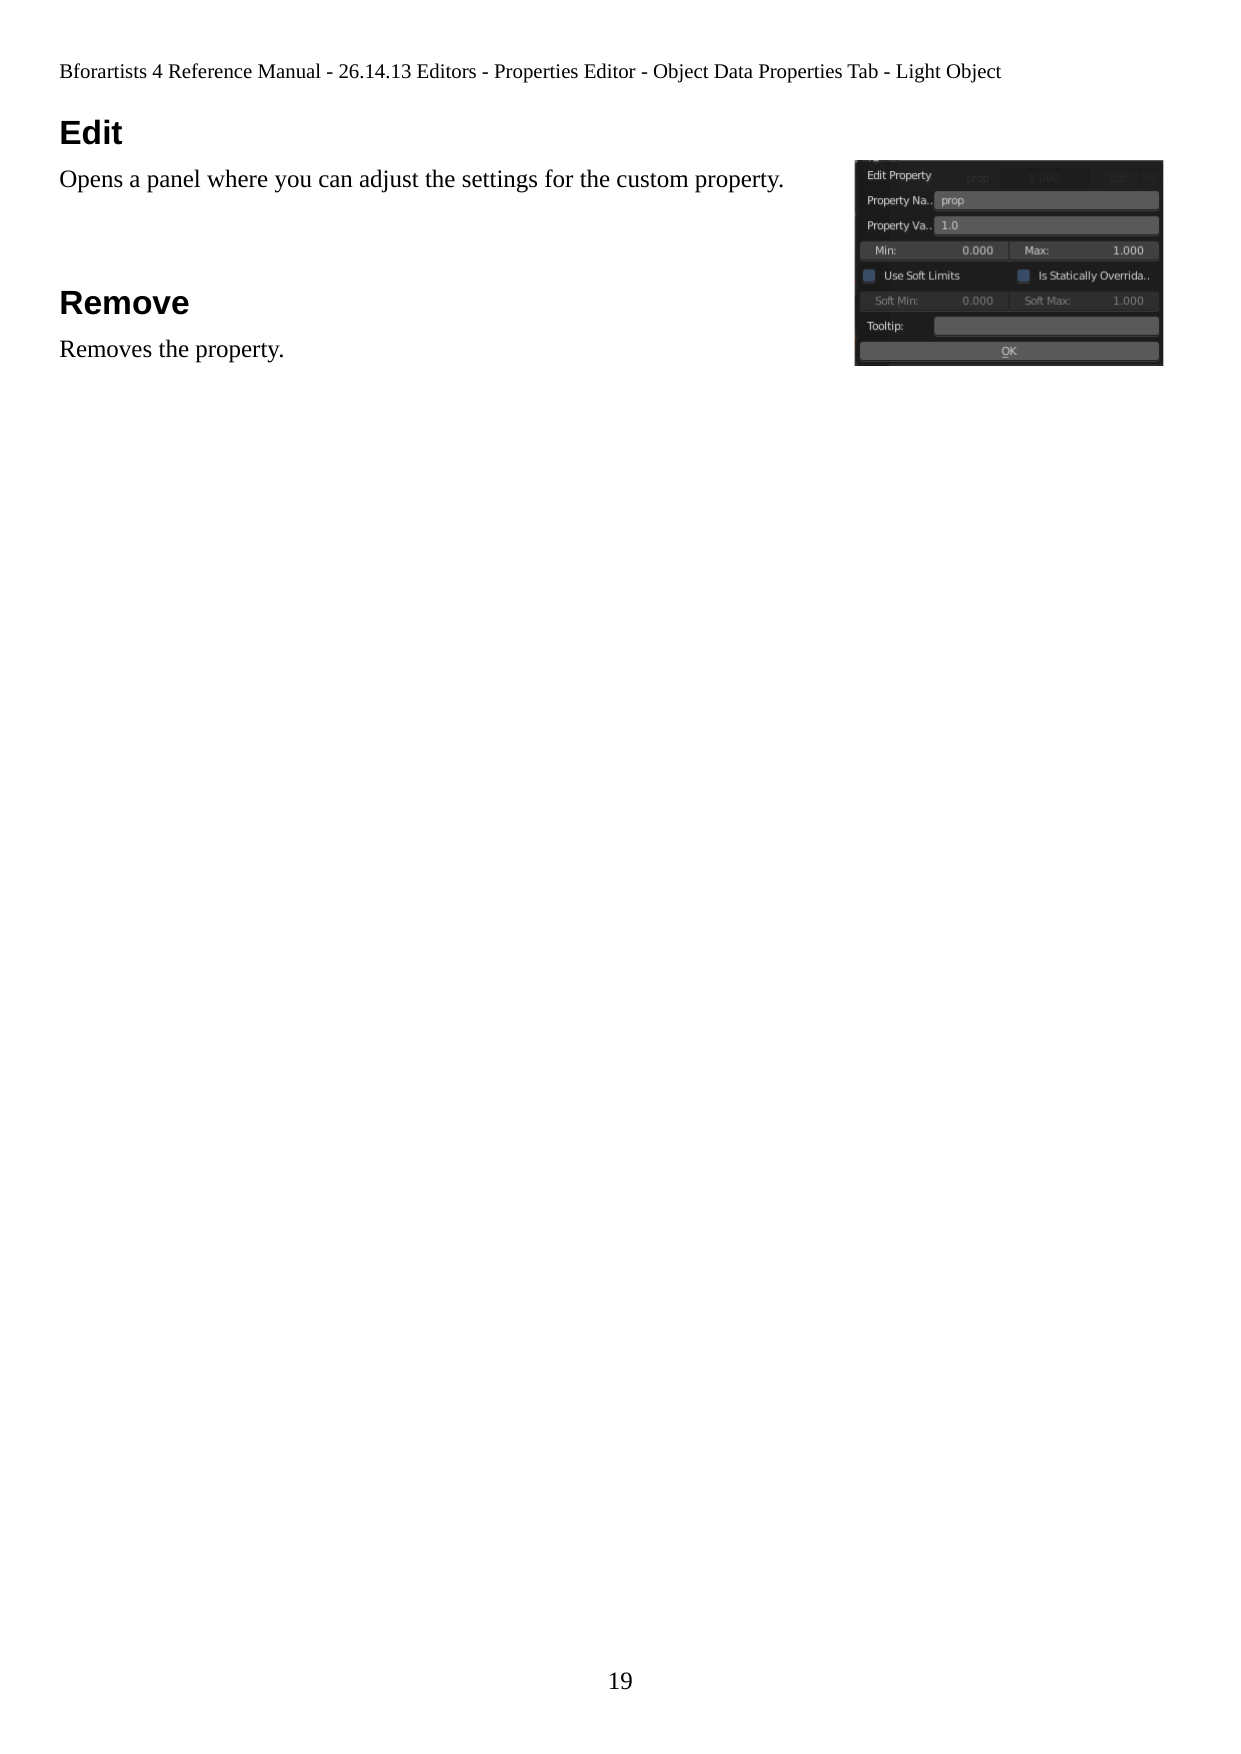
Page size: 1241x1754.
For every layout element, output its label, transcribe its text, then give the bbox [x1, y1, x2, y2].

text [1164, 334, 1181, 363]
subtitle Edit [59, 113, 1181, 151]
picture [854, 160, 1164, 366]
subtitle [1164, 283, 1181, 321]
text Removes the property. [59, 334, 854, 363]
text Opens a panel where you can adjust the settings for the custom property. [59, 164, 854, 192]
subtitle Remove [59, 283, 854, 321]
